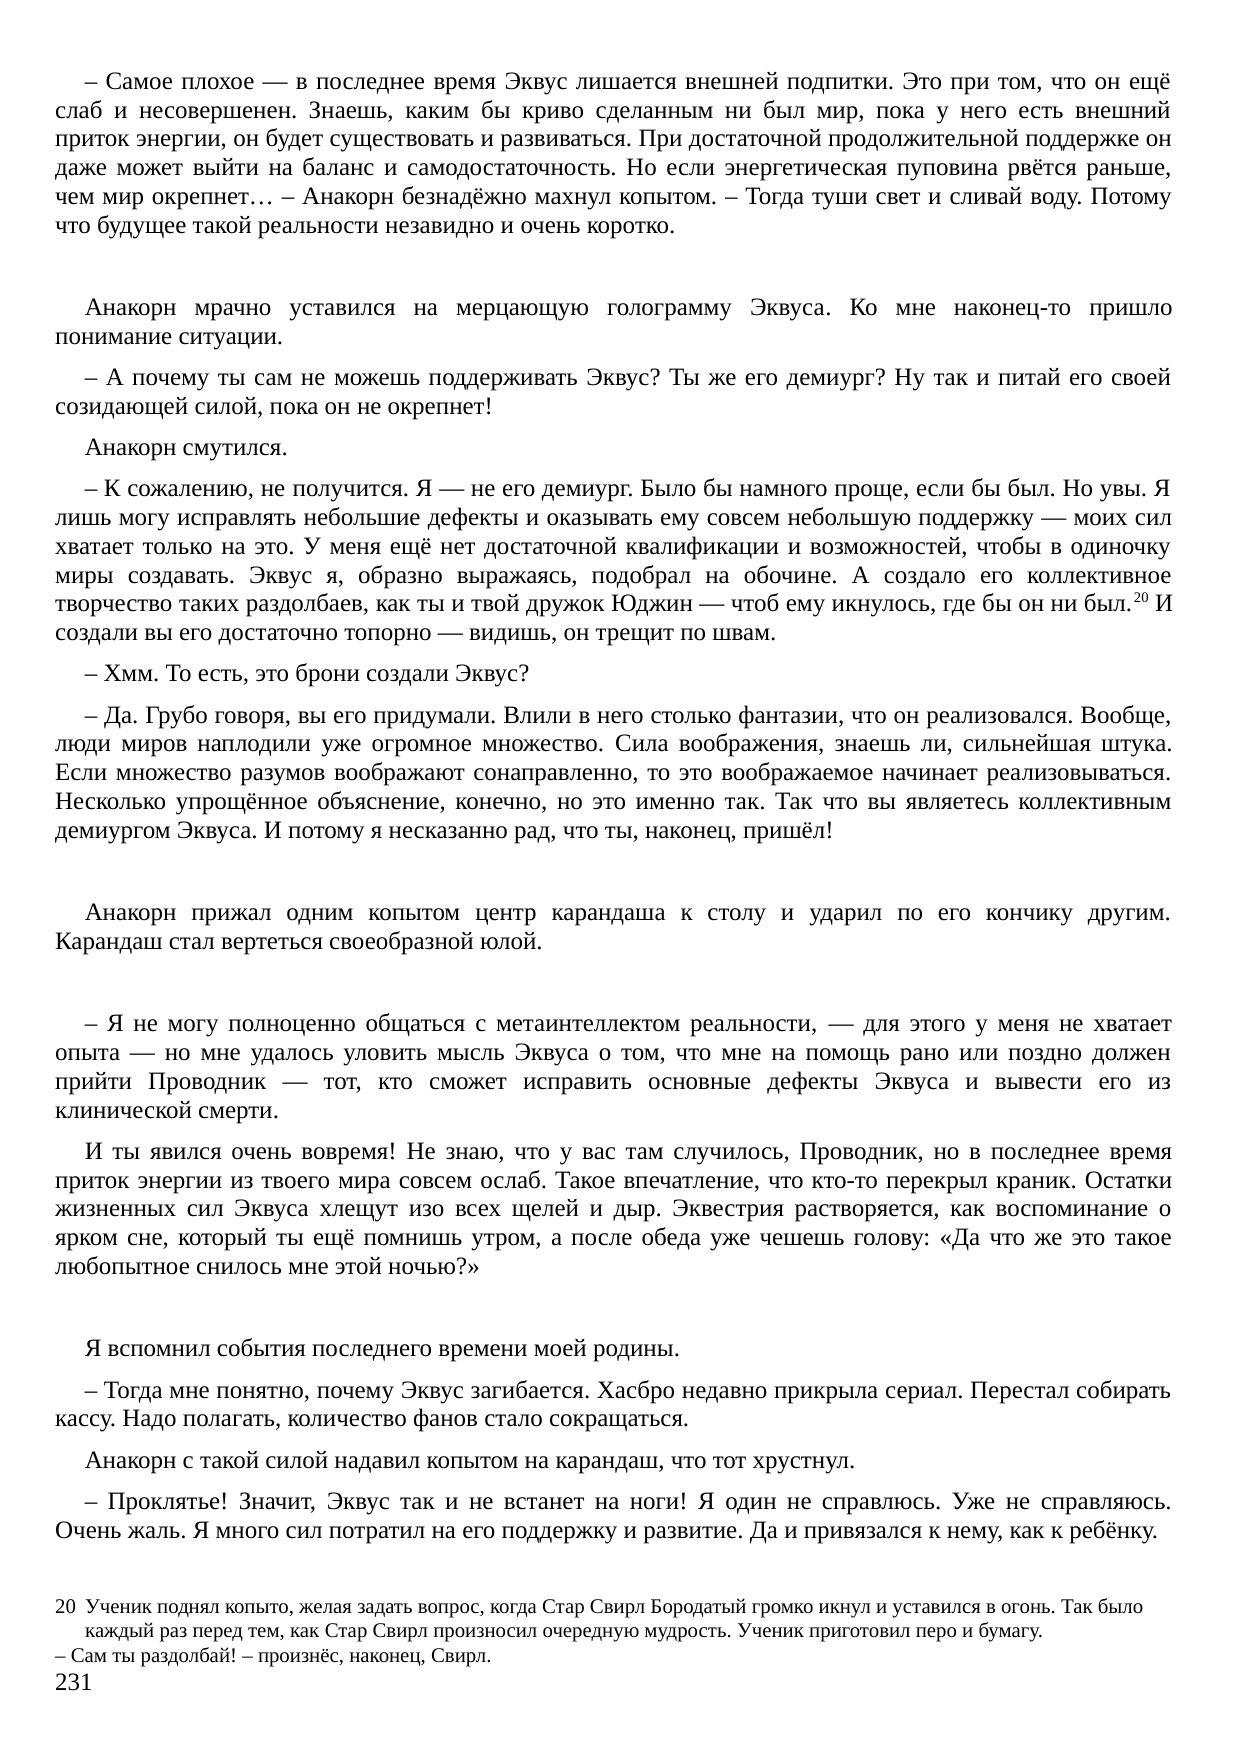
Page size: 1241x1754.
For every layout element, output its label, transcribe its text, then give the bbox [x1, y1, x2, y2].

text И ты явился очень вовремя! Не знаю, что у вас там случилось, Проводник, но в последнее время приток энергии из твоего мира совсем ослаб. Такое впечатление, что кто-то перекрыл краник. Остатки жизненных сил Эквуса хлещут изо всех щелей и дыр. Эквестрия растворяется, как воспоминание о ярком сне, который ты ещё помнишь утром, а после обеда уже чешешь голову: «Да что же это такое любопытное снилось мне этой ночью?» [55, 1136, 1173, 1280]
text – К сожалению, не получится. Я — не его демиург. Было бы намного проще, если бы был. Но увы. Я лишь могу исправлять небольшие дефекты и оказывать ему совсем небольшую поддержку — моих сил хватает только на это. У меня ещё нет достаточной квалификации и возможностей, чтобы в одиночку миры создавать. Эквус я, образно выражаясь, подобрал на обочине. А создало его коллективное творчество таких раздолбаев, как ты и твой дружок Юджин — чтоб ему икнулось, где бы он ни был. И создали вы его достаточно топорно — видишь, он трещит по швам. [55, 473, 1173, 646]
text – Да. Грубо говоря, вы его придумали. Влили в него столько фантазии, что он реализовался. Вообще, люди миров наплодили уже огромное множество. Сила воображения, знаешь ли, сильнейшая штука. Если множество разумов воображают сонаправленно, то это воображаемое начинает реализовываться. Несколько упрощённое объяснение, конечно, но это именно так. Так что вы являетесь коллективным демиургом Эквуса. И потому я несказанно рад, что ты, наконец, пришёл! [55, 700, 1173, 843]
text Анакорн смутился. [55, 432, 1173, 461]
text – Самое плохое — в последнее время Эквус лишается внешней подпитки. Это при том, что он ещё слаб и несовершенен. Знаешь, каким бы криво сделанным ни был мир, пока у него есть внешний приток энергии, он будет существовать и развиваться. При достаточной продолжительной поддержке он даже может выйти на баланс и самодостаточность. Но если энергетическая пуповина рвётся раньше, чем мир окрепнет… – Анакорн безнадёжно махнул копытом. – Тогда туши свет и сливай воду. Потому что будущее такой реальности незавидно и очень коротко. [55, 66, 1173, 238]
text Анакорн мрачно уставился на мерцающую голограмму Эквуса. Ко мне наконец-то пришло понимание ситуации. [55, 292, 1173, 350]
text Анакорн с такой силой надавил копытом на карандаш, что тот хрустнул. [55, 1445, 1173, 1473]
text – Проклятье! Значит, Эквус так и не встанет на ноги! Я один не справлюсь. Уже не справляюсь. Очень жаль. Я много сил потратил на его поддержку и развитие. Да и привязался к нему, как к ребёнку. [55, 1486, 1173, 1543]
text Анакорн прижал одним копытом центр карандаша к столу и ударил по его кончику другим. Карандаш стал вертеться своеобразной юлой. [55, 897, 1173, 955]
text – Я не могу полноценно общаться с метаинтеллектом реальности, — для этого у меня не хватает опыта — но мне удалось уловить мысль Эквуса о том, что мне на помощь рано или поздно должен прийти Проводник — тот, кто сможет исправить основные дефекты Эквуса и вывести его из клинической смерти. [55, 1008, 1173, 1123]
text – Сам ты раздолбай! – произнёс, наконец, Свирл. [55, 1642, 1173, 1667]
text – А почему ты сам не можешь поддерживать Эквус? Ты же его демиург? Ну так и питай его своей созидающей силой, пока он не окрепнет! [55, 362, 1173, 420]
text – Хмм. То есть, это брони создали Эквус? [55, 658, 1173, 687]
text Я вспомнил события последнего времени моей родины. [55, 1333, 1173, 1362]
text – Тогда мне понятно, почему Эквус загибается. Хасбро недавно прикрыла сериал. Перестал собирать кассу. Надо полагать, количество фанов стало сокращаться. [55, 1375, 1173, 1432]
text Ученик поднял копыто, желая задать вопрос, когда Стар Свирл Бородатый громко икнул и уставился в огонь. Так было каждый раз перед тем, как Стар Свирл произносил очередную мудрость. Ученик приготовил перо и бумагу. [55, 1594, 1173, 1642]
